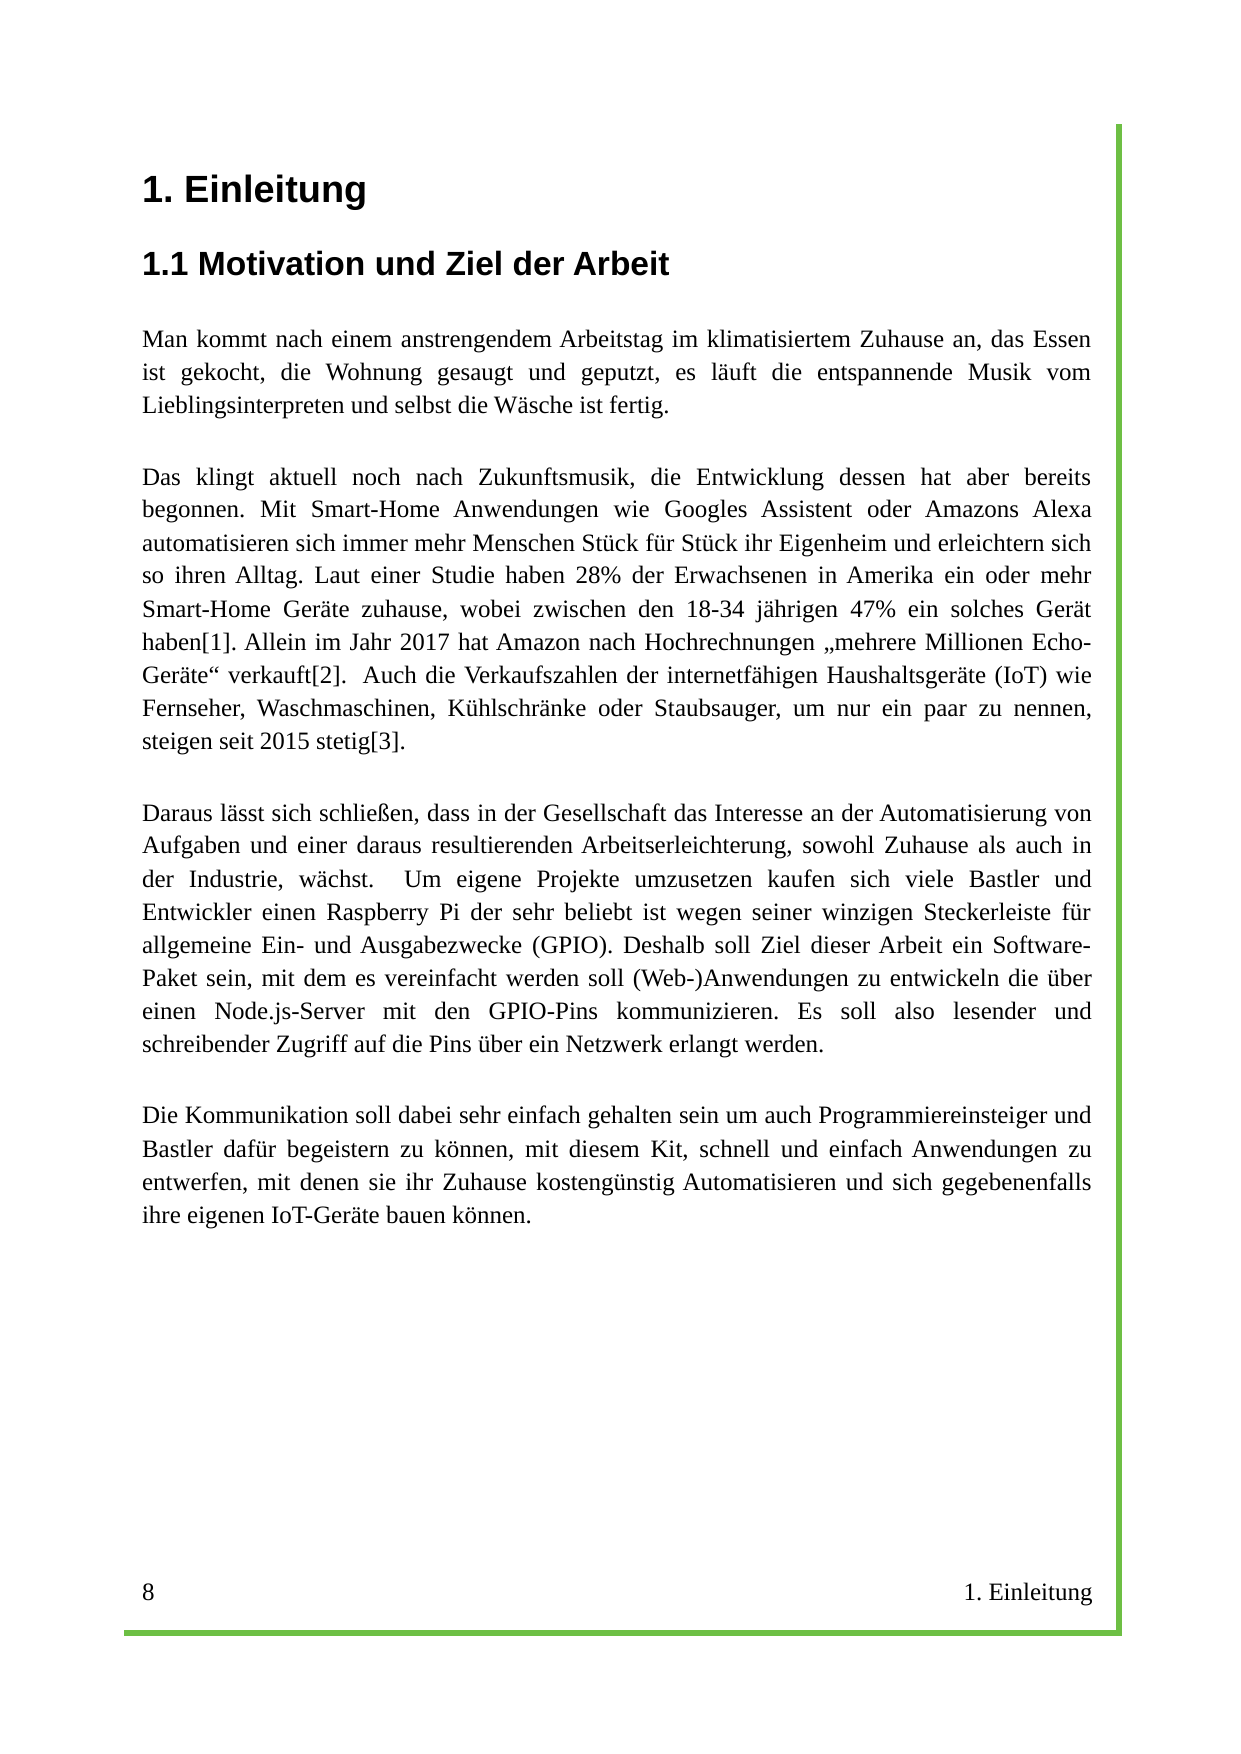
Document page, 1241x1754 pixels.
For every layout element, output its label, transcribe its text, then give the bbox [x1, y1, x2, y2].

text Daraus lässt sich schließen, dass in der Gesellschaft das Interesse an der Automatisierung von Aufgaben und einer daraus resultierenden Arbeitserleichterung, sowohl Zuhause als auch in der Industrie, wächst. Um eigene Projekte umzusetzen kaufen sich viele Bastler und Entwickler einen Raspberry Pi der sehr beliebt ist wegen seiner winzigen Steckerleiste für allgemeine Ein- und Ausgabezwecke (GPIO). Deshalb soll Ziel dieser Arbeit ein Software-Paket sein, mit dem es vereinfacht werden soll (Web-)Anwendungen zu entwickeln die über einen Node.js-Server mit den GPIO-Pins kommunizieren. Es soll also lesender und schreibender Zugriff auf die Pins über ein Netzwerk erlangt werden. [142, 798, 1092, 1057]
subtitle 1.1 Motivation und Ziel der Arbeit [142, 244, 1092, 282]
subtitle 1. Einleitung [142, 167, 1092, 210]
text Man kommt nach einem anstrengendem Arbeitstag im klimatisiertem Zuhause an, das Essen ist gekocht, die Wohnung gesaugt und geputzt, es läuft die entspannende Musik vom Lieblingsinterpreten und selbst die Wäsche ist fertig. [142, 324, 1092, 418]
text Die Kommunikation soll dabei sehr einfach gehalten sein um auch Programmiereinsteiger und Bastler dafür begeistern zu können, mit diesem Kit, schnell und einfach Anwendungen zu entwerfen, mit denen sie ihr Zuhause kostengünstig Automatisieren und sich gegebenenfalls ihre eigenen IoT-Geräte bauen können. [142, 1101, 1092, 1228]
text Das klingt aktuell noch nach Zukunftsmusik, die Entwicklung dessen hat aber bereits begonnen. Mit Smart-Home Anwendungen wie Googles Assistent oder Amazons Alexa automatisieren sich immer mehr Menschen Stück für Stück ihr Eigenheim und erleichtern sich so ihren Alltag. Laut einer Studie haben 28% der Erwachsenen in Amerika ein oder mehr Smart-Home Geräte zuhause, wobei zwischen den 18-34 jährigen 47% ein solches Gerät haben[1]. Allein im Jahr 2017 hat Amazon nach Hochrechnungen „mehrere Millionen Echo-Geräte“ verkauft[2]. Auch die Verkaufszahlen der internetfähigen Haushaltsgeräte (IoT) wie Fernseher, Waschmaschinen, Kühlschränke oder Staubsauger, um nur ein paar zu nennen, steigen seit 2015 stetig[3]. [142, 462, 1092, 754]
